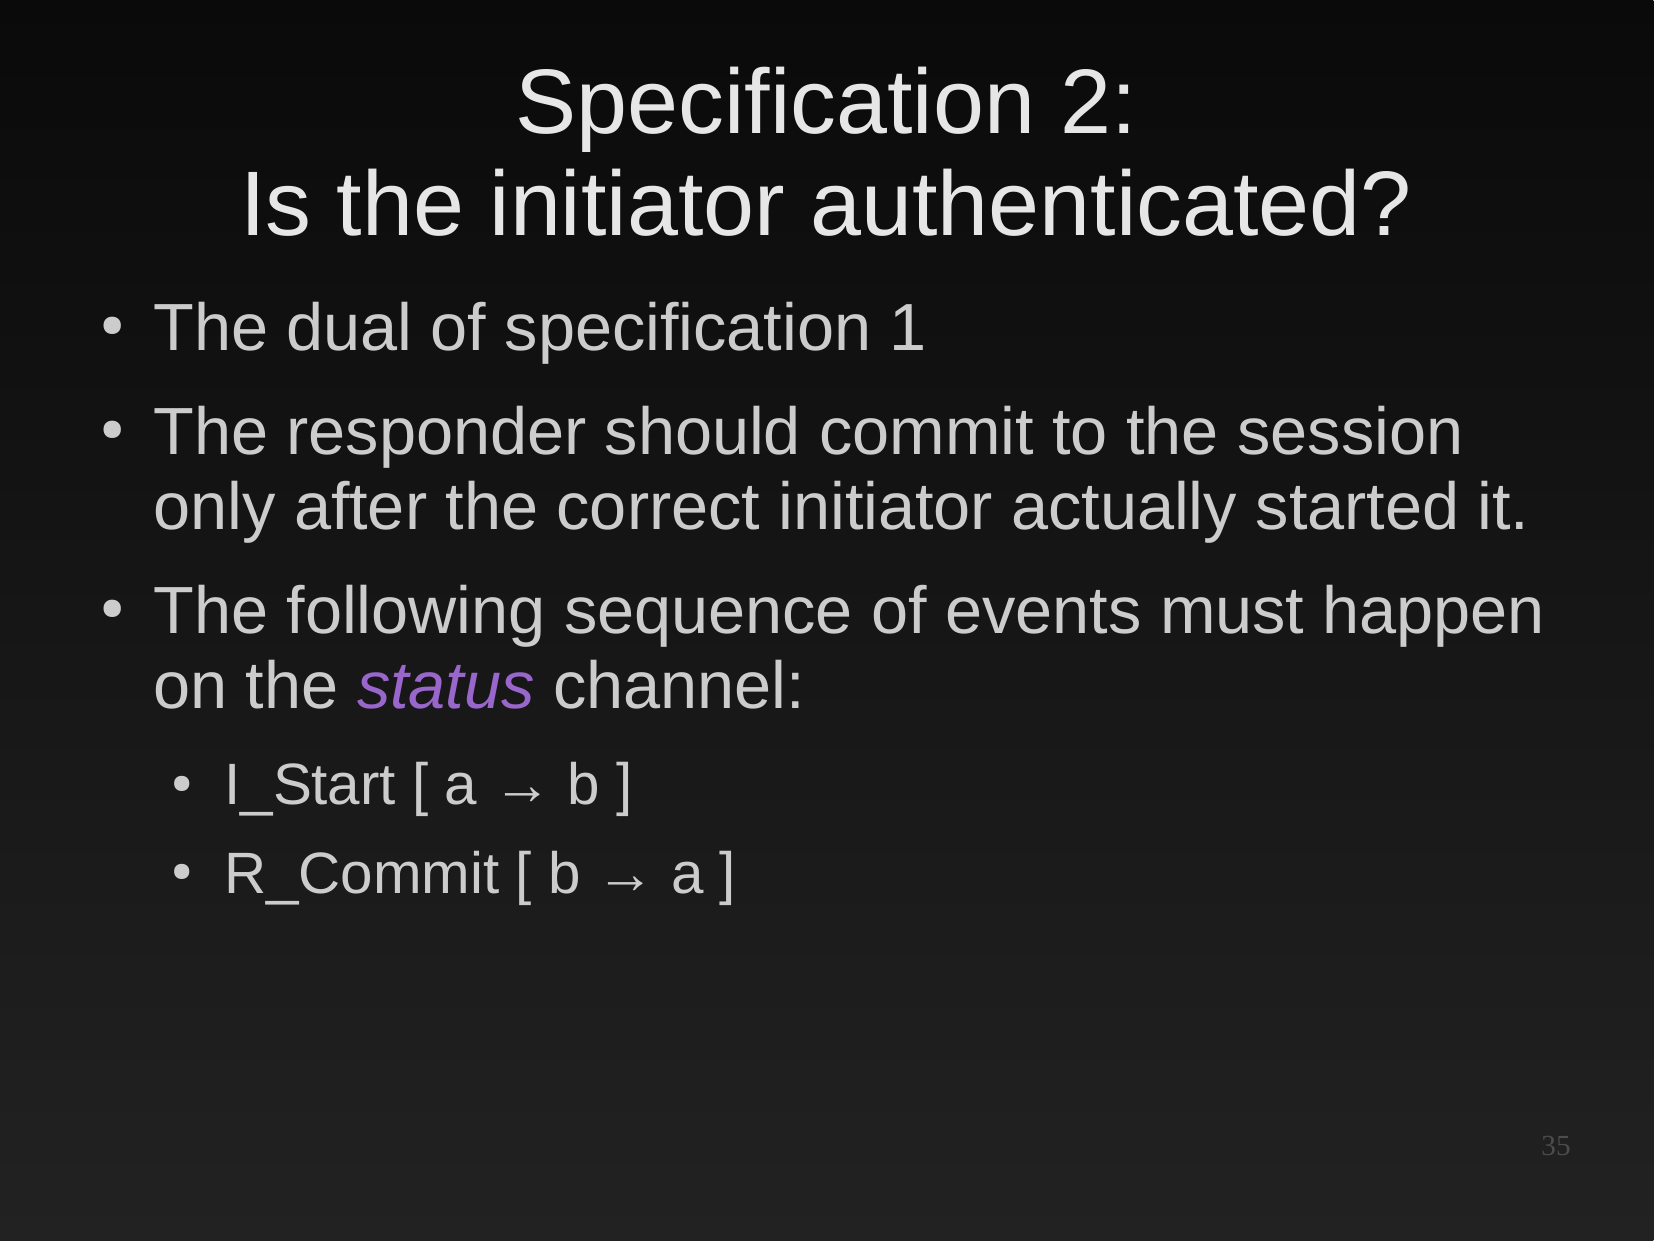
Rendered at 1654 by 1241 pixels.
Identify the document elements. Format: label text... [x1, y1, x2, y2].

title Specification 2: Is the initiator authenticated? [82, 49, 1571, 257]
list The dual of specification 1 The responder should commit to the session only after the correct initiator actually started it. The following sequence of events must happen on the status channel: I_Start [ a → b ] R_Commit [ b → a ] [82, 290, 1571, 1205]
